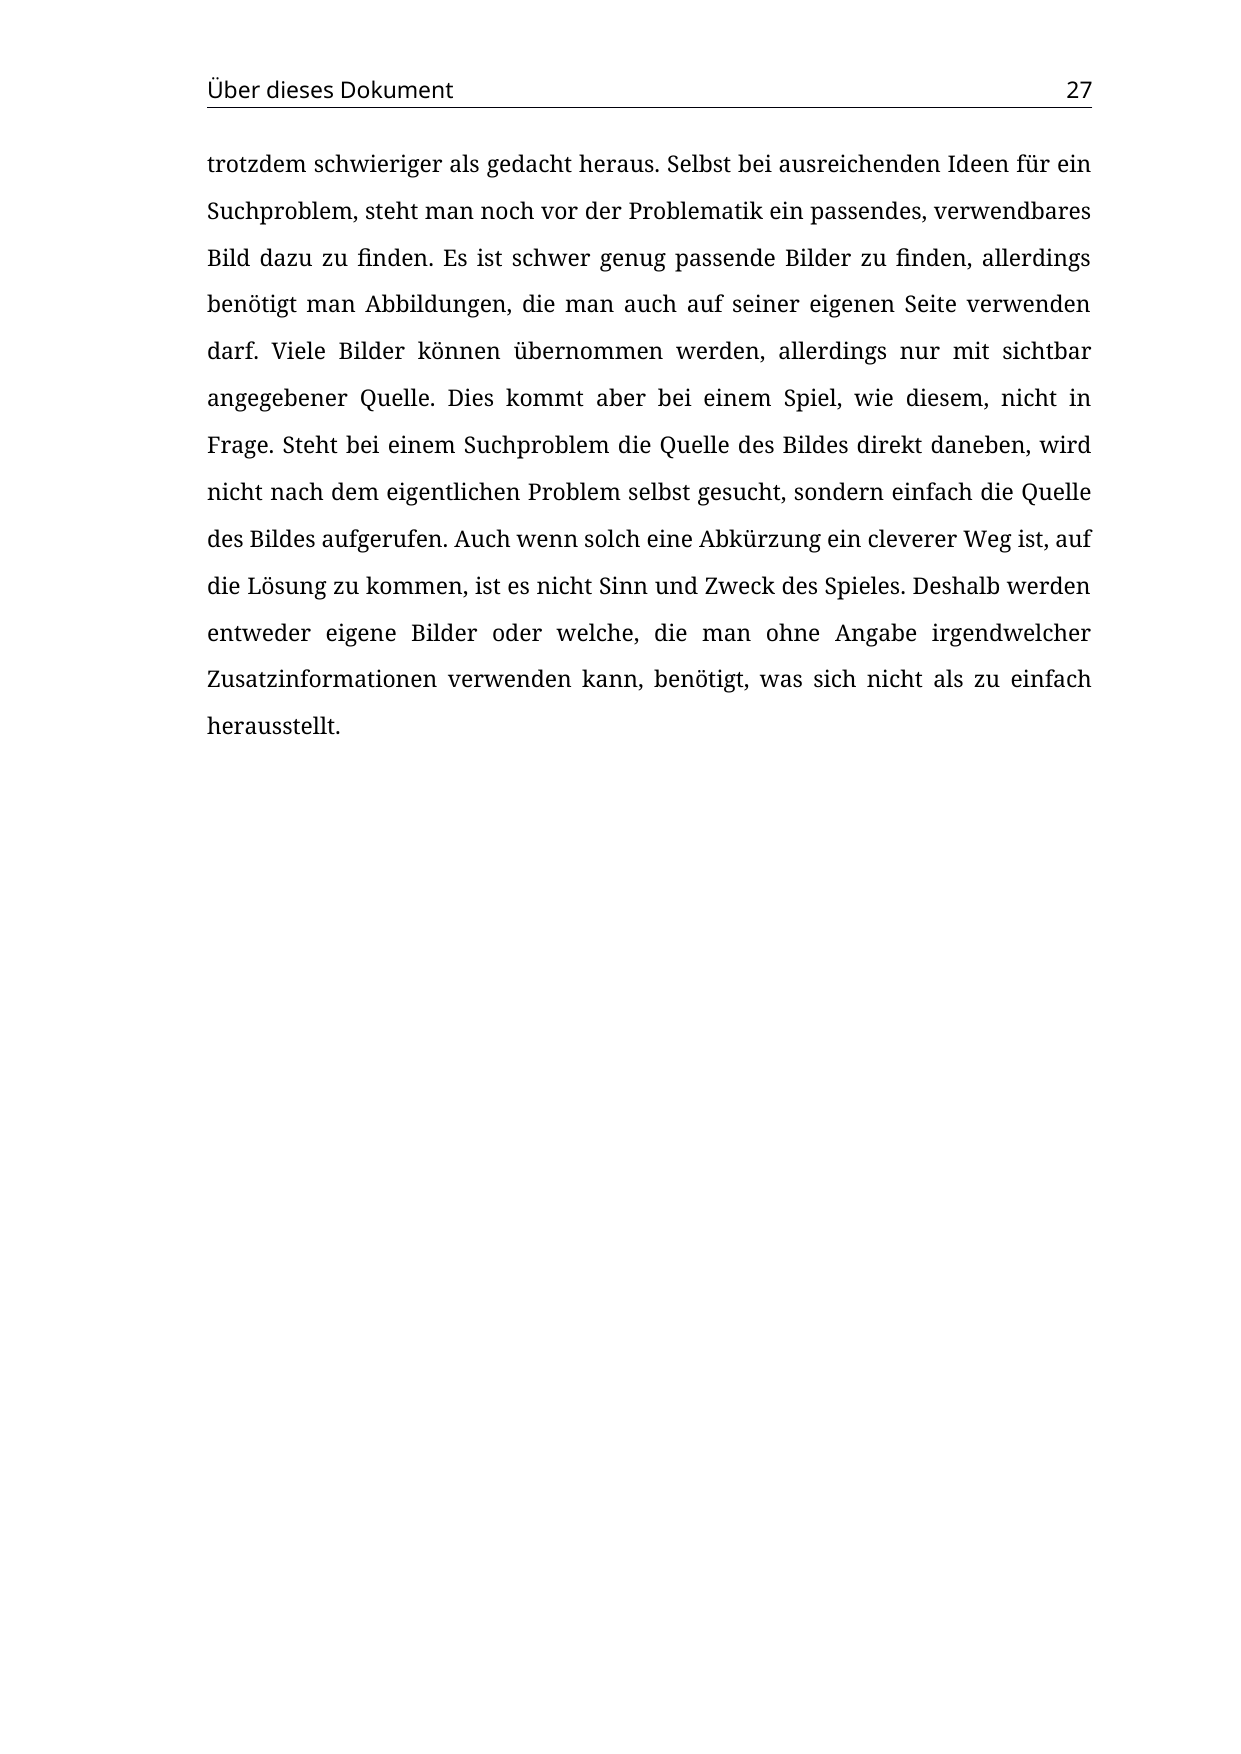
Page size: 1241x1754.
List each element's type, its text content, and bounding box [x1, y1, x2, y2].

text trotzdem schwieriger als gedacht heraus. Selbst bei ausreichenden Ideen für ein Suchproblem, steht man noch vor der Problematik ein passendes, verwendbares Bild dazu zu finden. Es ist schwer genug passende Bilder zu finden, allerdings benötigt man Abbildungen, die man auch auf seiner eigenen Seite verwenden darf. Viele Bilder können übernommen werden, allerdings nur mit sichtbar angegebener Quelle. Dies kommt aber bei einem Spiel, wie diesem, nicht in Frage. Steht bei einem Suchproblem die Quelle des Bildes direkt daneben, wird nicht nach dem eigentlichen Problem selbst gesucht, sondern einfach die Quelle des Bildes aufgerufen. Auch wenn solch eine Abkürzung ein cleverer Weg ist, auf die Lösung zu kommen, ist es nicht Sinn und Zweck des Spieles. Deshalb werden entweder eigene Bilder oder welche, die man ohne Angabe irgendwelcher Zusatzinformationen verwenden kann, benötigt, was sich nicht als zu einfach herausstellt. [207, 148, 1092, 741]
